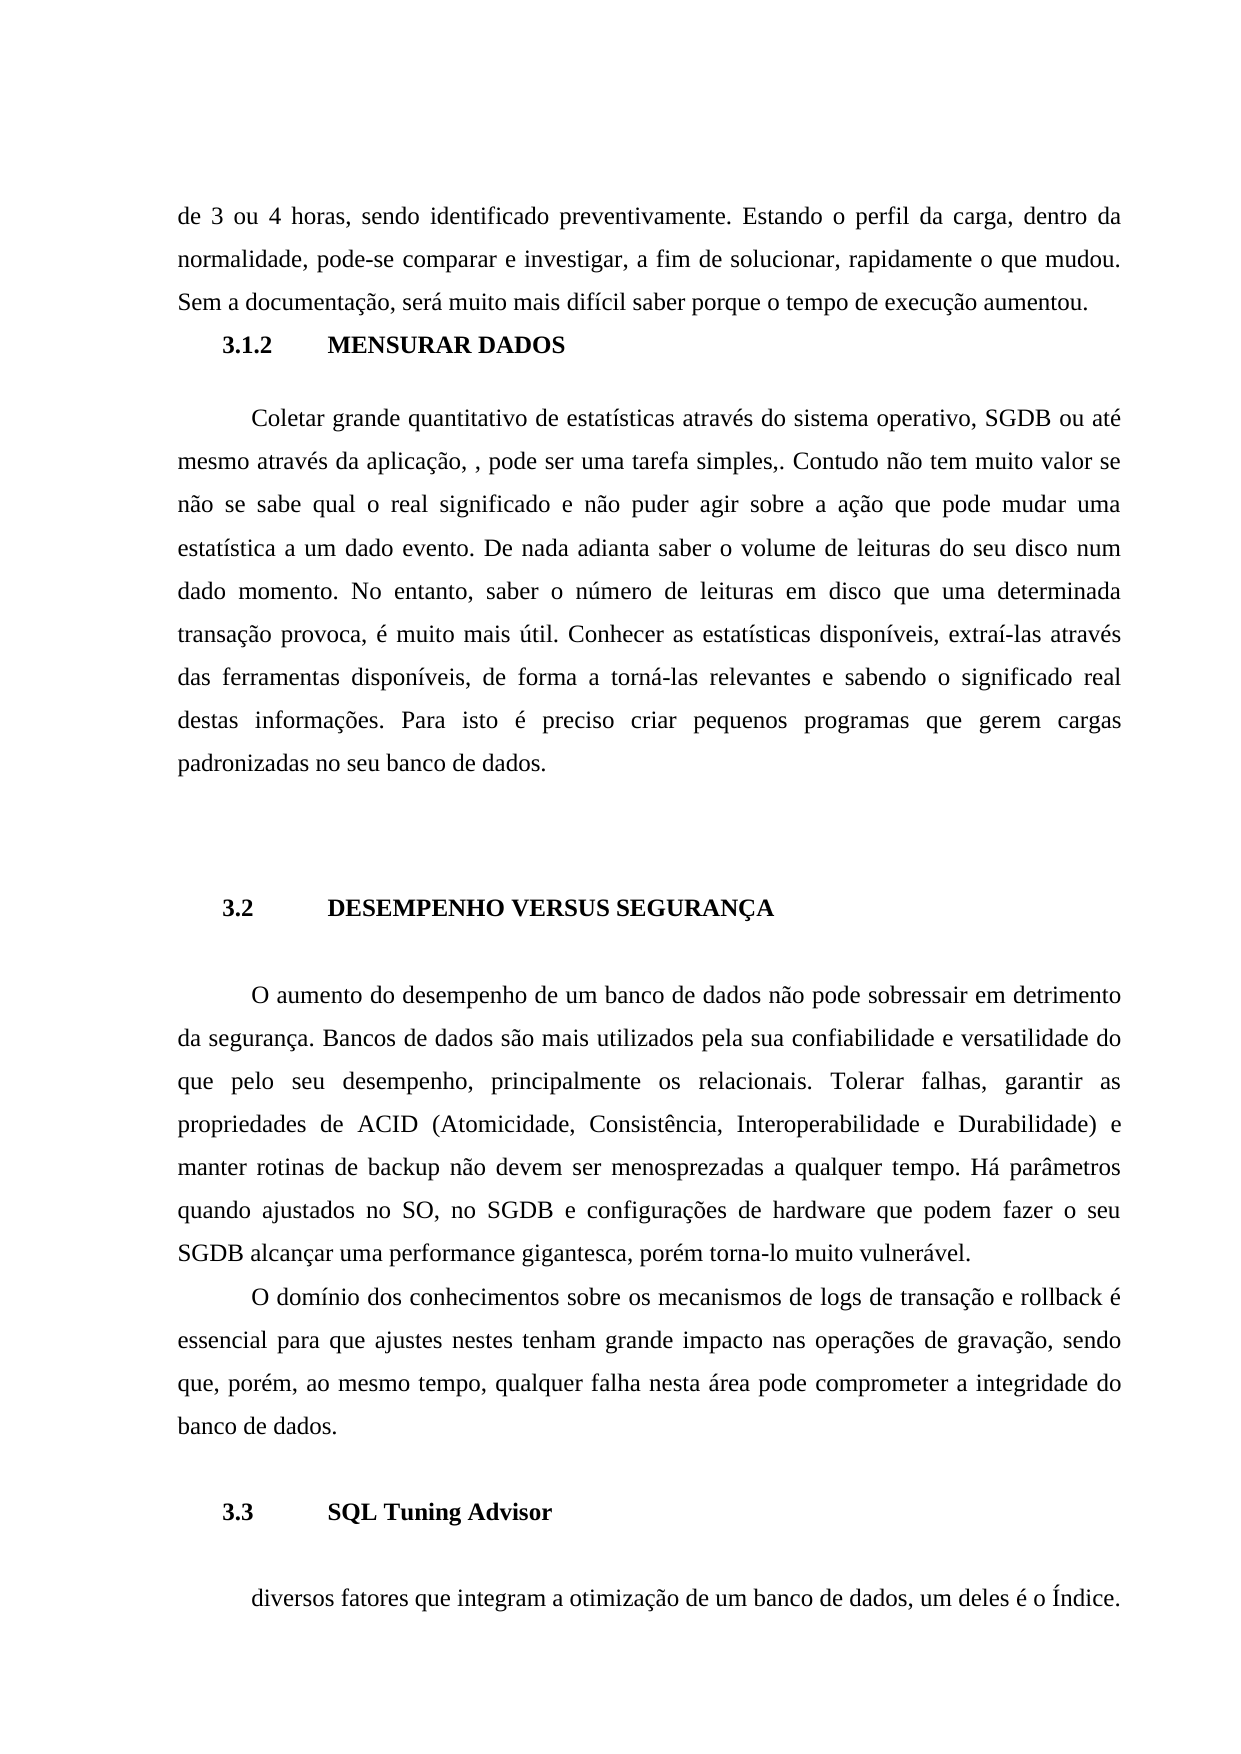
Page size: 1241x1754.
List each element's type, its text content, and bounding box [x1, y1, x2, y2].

subtitle SQL Tuning Advisor [222, 1497, 1122, 1526]
text Coletar grande quantitativo de estatísticas através do sistema operativo, SGDB ou até mesmo através da aplicação, , pode ser uma tarefa simples,. Contudo não tem muito valor se não se sabe qual o real significado e não puder agir sobre a ação que pode mudar uma estatística a um dado evento. De nada adianta saber o volume de leituras do seu disco num dado momento. No entanto, saber o número de leituras em disco que uma determinada transação provoca, é muito mais útil. Conhecer as estatísticas disponíveis, extraí-las através das ferramentas disponíveis, de forma a torná-las relevantes e sabendo o significado real destas informações. Para isto é preciso criar pequenos programas que gerem cargas padronizadas no seu banco de dados. [177, 403, 1122, 777]
text O aumento do desempenho de um banco de dados não pode sobressair em detrimento da segurança. Bancos de dados são mais utilizados pela sua confiabilidade e versatilidade do que pelo seu desempenho, principalmente os relacionais. Tolerar falhas, garantir as propriedades de ACID (Atomicidade, Consistência, Interoperabilidade e Durabilidade) e manter rotinas de backup não devem ser menosprezadas a qualquer tempo. Há parâmetros quando ajustados no SO, no SGDB e configurações de hardware que podem fazer o seu SGDB alcançar uma performance gigantesca, porém torna-lo muito vulnerável. [177, 980, 1122, 1267]
subtitle MENSURAR DADOS [222, 331, 1122, 359]
text de 3 ou 4 horas, sendo identificado preventivamente. Estando o perfil da carga, dentro da normalidade, pode-se comparar e investigar, a fim de solucionar, rapidamente o que mudou. Sem a documentação, será muito mais difícil saber porque o tempo de execução aumentou. [177, 201, 1122, 316]
text diversos fatores que integram a otimização de um banco de dados, um deles é o Índice. [177, 1583, 1122, 1612]
text O domínio dos conhecimentos sobre os mecanismos de logs de transação e rollback é essencial para que ajustes nestes tenham grande impacto nas operações de gravação, sendo que, porém, ao mesmo tempo, qualquer falha nesta área pode comprometer a integridade do banco de dados. [177, 1282, 1122, 1440]
subtitle DESEMPENHO VERSUS SEGURANÇA [222, 893, 1122, 922]
